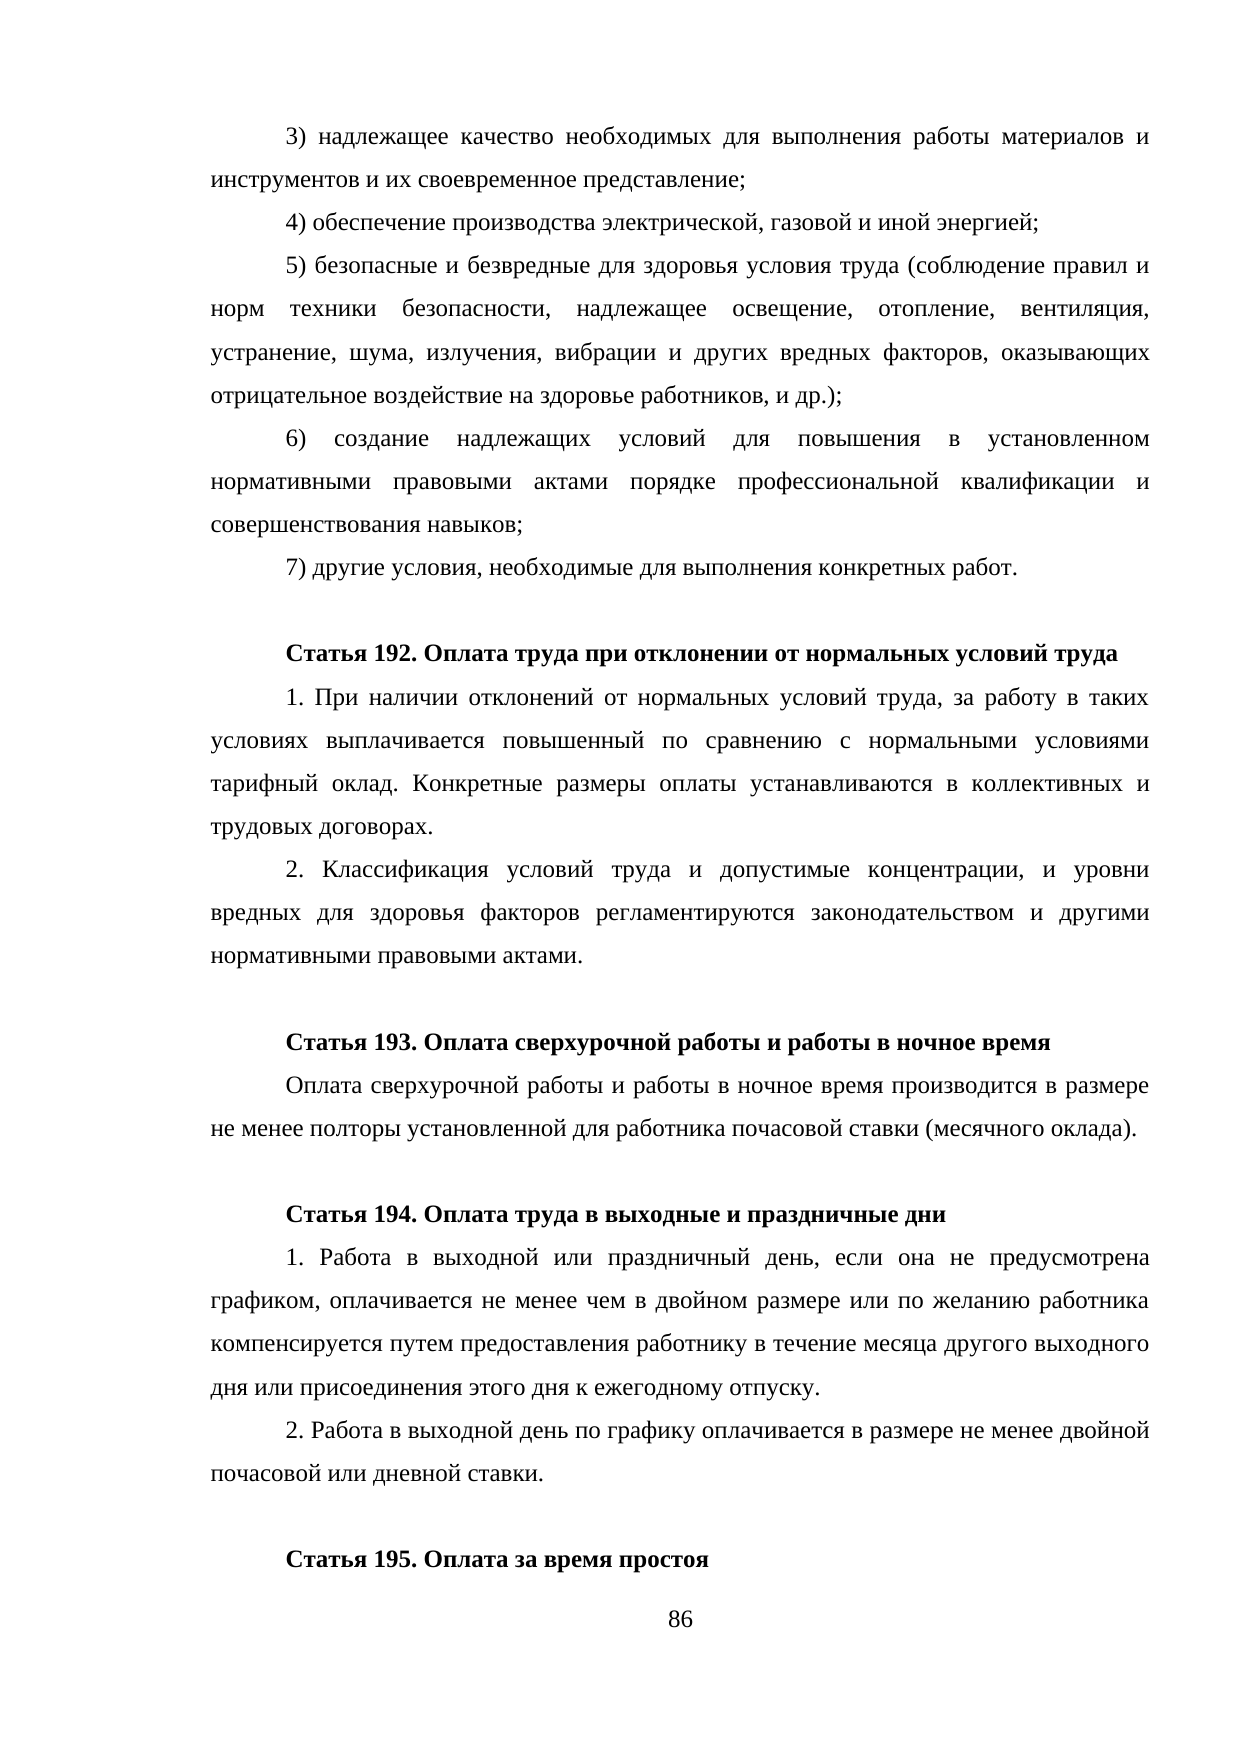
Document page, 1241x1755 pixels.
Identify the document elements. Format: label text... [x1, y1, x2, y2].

text 5) безопасные и безвредные для здоровья условия труда (соблюдение правил и норм техники безопасности, надлежащее освещение, отопление, вентиляция, устранение, шума, излучения, вибрации и других вредных факторов, оказывающих отрицательное воздействие на здоровье работников, и др.); [210, 250, 1151, 408]
text 1. Работа в выходной или праздничный день, если она не предусмотрена графиком, оплачивается не менее чем в двойном размере или по желанию работника компенсируется путем предоставления работнику в течение месяца другого выходного дня или присоединения этого дня к ежегодному отпуску. [210, 1242, 1151, 1400]
text 3) надлежащее качество необходимых для выполнения работы материалов и инструментов и их своевременное представление; [210, 121, 1151, 193]
text Статья 195. Оплата за время простоя [210, 1544, 1151, 1573]
text Статья 192. Оплата труда при отклонении от нормальных условий труда [210, 638, 1151, 667]
text Статья 194. Оплата труда в выходные и праздничные дни [210, 1199, 1151, 1228]
text 7) другие условия, необходимые для выполнения конкретных работ. [210, 552, 1151, 581]
text 6) создание надлежащих условий для повышения в установленном нормативными правовыми актами порядке профессиональной квалификации и совершенствования навыков; [210, 423, 1151, 538]
text 2. Классификация условий труда и допустимые концентрации, и уровни вредных для здоровья факторов регламентируются законодательством и другими нормативными правовыми актами. [210, 854, 1151, 969]
text Оплата сверхурочной работы и работы в ночное время производится в размере не менее полторы установленной для работника почасовой ставки (месячного оклада). [210, 1070, 1151, 1142]
text 4) обеспечение производства электрической, газовой и иной энергией; [210, 207, 1151, 236]
text 2. Работа в выходной день по графику оплачивается в размере не менее двойной почасовой или дневной ставки. [210, 1415, 1151, 1487]
text 1. При наличии отклонений от нормальных условий труда, за работу в таких условиях выплачивается повышенный по сравнению с нормальными условиями тарифный оклад. Конкретные размеры оплаты устанавливаются в коллективных и трудовых договорах. [210, 682, 1151, 840]
text Статья 193. Оплата сверхурочной работы и работы в ночное время [210, 1027, 1151, 1055]
